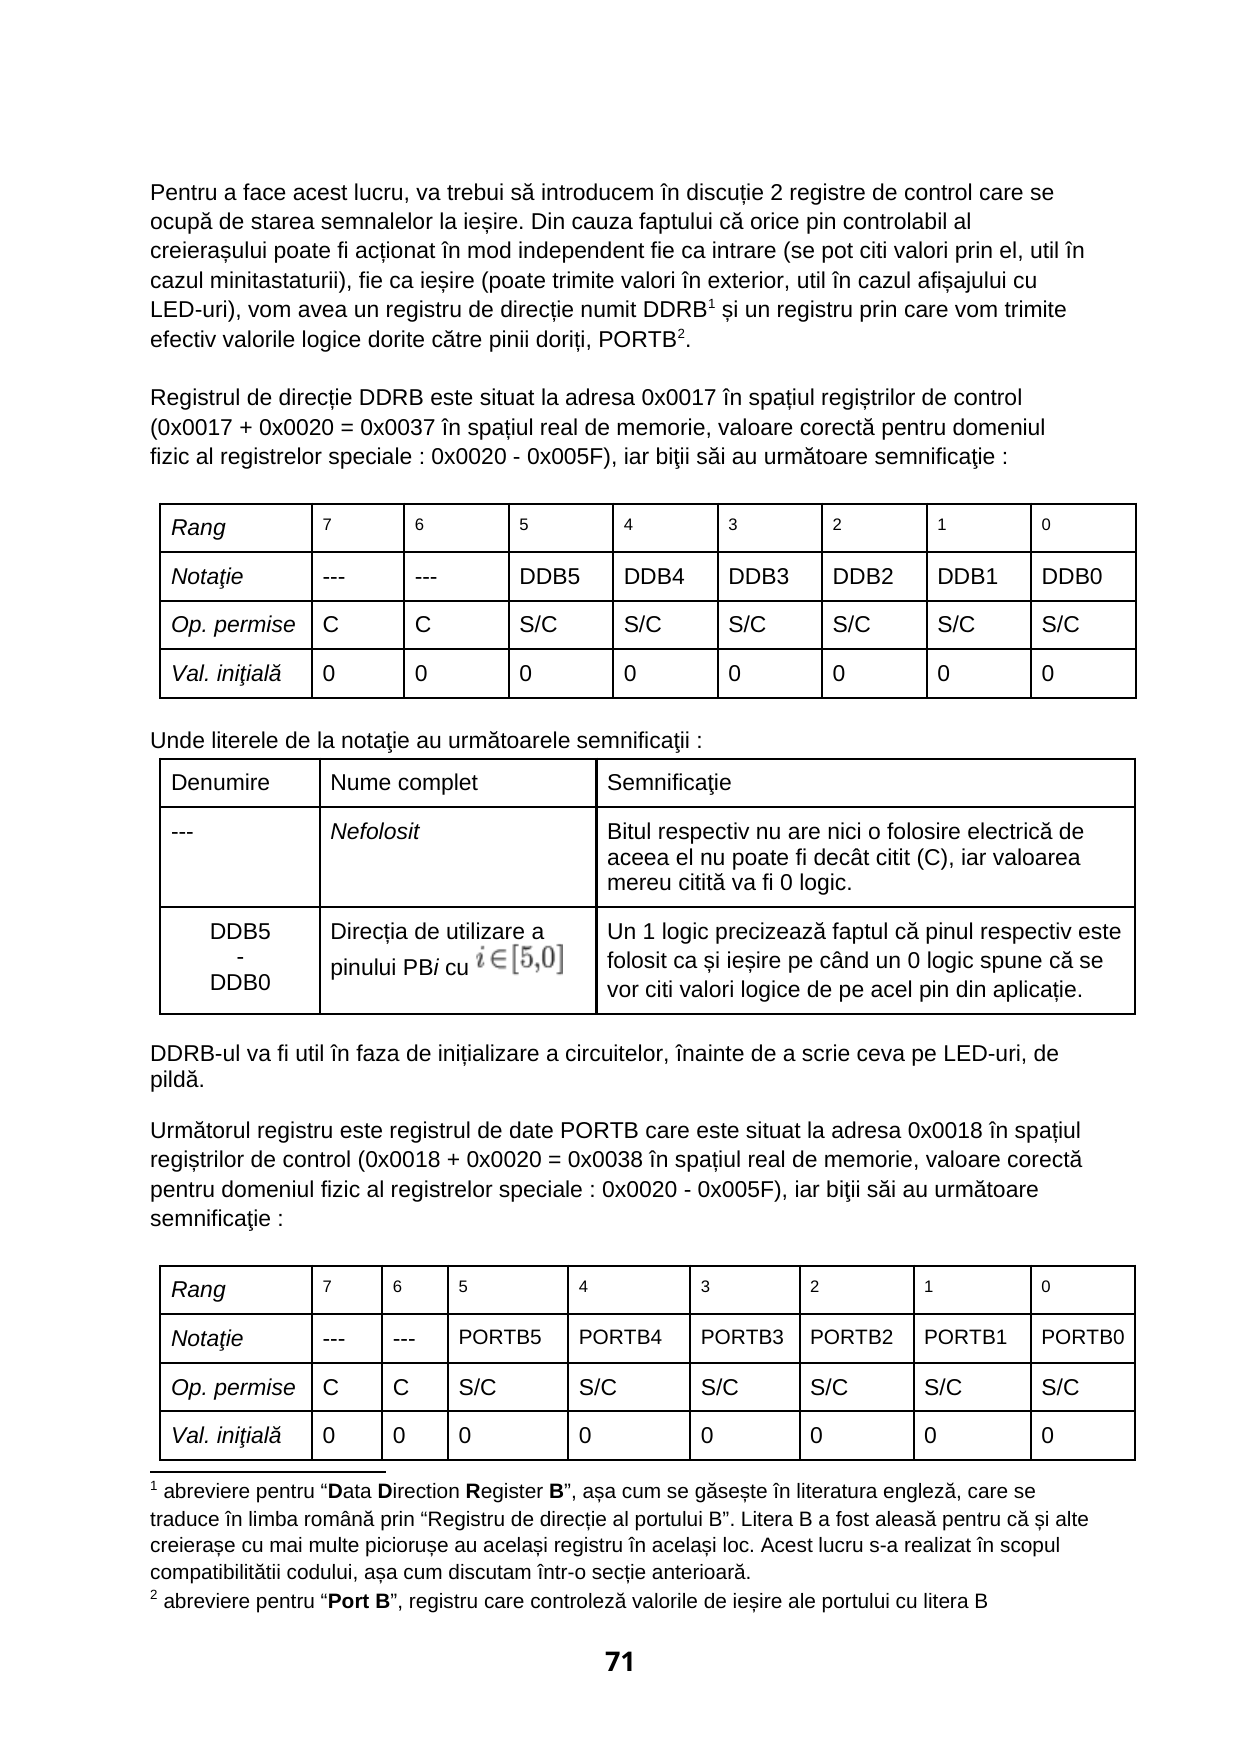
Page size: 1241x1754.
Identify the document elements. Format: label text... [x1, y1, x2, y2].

table_cell --- [405, 553, 508, 599]
table_header 5 [449, 1267, 567, 1313]
table_cell Bitul respectiv nu are nici o folosire electrică de aceea el nu poate fi decât citit (C), iar valoarea mereu citită va fi 0 logic. [598, 808, 1134, 906]
table_cell S/C [823, 602, 926, 648]
text Registrul de direcție DDRB este situat la adresa 0x0017 în spațiul regiștrilor de control (0x0017 + 0x0020 = 0x0037 în spațiul real de memorie, valoare corectă pentru domeniul fizic al registrelor speciale : 0x0020 - 0x005F), iar biţii săi au următoare semnificaţie : [150, 385, 1091, 469]
table_cell S/C [915, 1364, 1030, 1410]
table_header 0 [1032, 1267, 1134, 1313]
table_cell 0 [823, 650, 926, 697]
table_cell 0 [801, 1412, 913, 1459]
table_cell Notaţie [161, 553, 311, 599]
table_cell S/C [1032, 602, 1135, 648]
table_cell DDB5 [510, 553, 612, 599]
table_cell PORTB0 [1032, 1315, 1134, 1362]
table_cell PORTB3 [691, 1315, 799, 1362]
table_header 7 [313, 1267, 381, 1313]
table_cell --- [161, 808, 319, 906]
picture [475, 943, 563, 976]
table_header 5 [510, 505, 612, 551]
table_cell S/C [614, 602, 717, 648]
table_cell Val. iniţială [161, 1412, 311, 1459]
table_cell S/C [569, 1364, 689, 1410]
table_cell C [313, 1364, 381, 1410]
table_header 3 [719, 505, 821, 551]
table_cell Val. iniţială [161, 650, 311, 697]
table_header Rang [161, 505, 311, 551]
text abreviere pentru “Data Direction Register B”, așa cum se găsește în literatura engleză, care se traduce în limba română prin “Registru de direcție al portului B”. Litera B a fost aleasă pentru că și alte creierașe cu mai multe piciorușe au același registru în același loc. Acest lucru s-a realizat în scopul compatibilitătii codului, așa cum discutam într-o secție anterioară. [150, 1478, 1091, 1584]
table_cell C [383, 1364, 447, 1410]
table_header 4 [569, 1267, 689, 1313]
table_cell 0 [313, 1412, 381, 1459]
table_cell 0 [449, 1412, 567, 1459]
table_cell 0 [313, 650, 403, 697]
table_cell DDB4 [614, 553, 717, 599]
table_cell 0 [719, 650, 821, 697]
table_cell C [405, 602, 508, 648]
table_cell DDB3 [719, 553, 821, 599]
table_cell --- [313, 553, 403, 599]
table_cell 0 [405, 650, 508, 697]
table_header 4 [614, 505, 717, 551]
table_header Rang [161, 1267, 311, 1313]
table_cell Op. permise [161, 1364, 311, 1410]
table_cell 0 [383, 1412, 447, 1459]
table_cell PORTB2 [801, 1315, 913, 1362]
table_cell 0 [915, 1412, 1030, 1459]
table_cell Direcția de utilizare a pinului PBi cu [321, 908, 595, 1013]
table_header 2 [801, 1267, 913, 1313]
table_cell S/C [510, 602, 612, 648]
table_cell 0 [510, 650, 612, 697]
table_cell PORTB4 [569, 1315, 689, 1362]
table_cell 0 [928, 650, 1030, 697]
table_cell 0 [614, 650, 717, 697]
table_cell Notaţie [161, 1315, 311, 1362]
table_cell Op. permise [161, 602, 311, 648]
table_cell C [313, 602, 403, 648]
table_cell S/C [1032, 1364, 1134, 1410]
text abreviere pentru “Port B”, registru care controleză valorile de ieșire ale portului cu litera B [150, 1587, 1091, 1613]
text Următorul registru este registrul de date PORTB care este situat la adresa 0x0018 în spațiul regiștrilor de control (0x0018 + 0x0020 = 0x0038 în spațiul real de memorie, valoare corectă pentru domeniul fizic al registrelor speciale : 0x0020 - 0x005F), iar biţii săi au următoare semnificaţie : [150, 1118, 1091, 1231]
text Pentru a face acest lucru, va trebui să introducem în discuție 2 registre de control care se ocupă de starea semnalelor la ieșire. Din cauza faptului că orice pin controlabil al creierașului poate fi acționat în mod independent fie ca intrare (se pot citi valori prin el, util în cazul minitastaturii), fie ca ieșire (poate trimite valori în exterior, util în cazul afișajului cu LED-uri), vom avea un registru de direcție numit DDRB și un registru prin care vom trimite efectiv valorile logice dorite către pinii doriți, PORTB. [150, 179, 1091, 352]
table_cell S/C [801, 1364, 913, 1410]
table_cell --- [383, 1315, 447, 1362]
table_cell Un 1 logic precizează faptul că pinul respectiv este folosit ca și ieșire pe când un 0 logic spune că se vor citi valori logice de pe acel pin din aplicație. [598, 908, 1134, 1013]
table_cell 0 [1032, 650, 1135, 697]
text DDRB-ul va fi util în faza de inițializare a circuitelor, înainte de a scrie ceva pe LED-uri, de pildă. [150, 1041, 1091, 1092]
table_header 6 [405, 505, 508, 551]
table_cell DDB0 [1032, 553, 1135, 599]
table_header 1 [915, 1267, 1030, 1313]
table_cell --- [313, 1315, 381, 1362]
table_header 1 [928, 505, 1030, 551]
table_cell 0 [1032, 1412, 1134, 1459]
table_header Semnificaţie [598, 760, 1134, 806]
table_cell S/C [719, 602, 821, 648]
table_cell 0 [691, 1412, 799, 1459]
table_header 7 [313, 505, 403, 551]
table_header Denumire [161, 760, 319, 806]
table_cell DDB2 [823, 553, 926, 599]
text Unde literele de la notaţie au următoarele semnificaţii : [150, 728, 1091, 754]
table_header Nume complet [321, 760, 595, 806]
table_header 6 [383, 1267, 447, 1313]
table_cell Nefolosit [321, 808, 595, 906]
table_cell DDB1 [928, 553, 1030, 599]
table_cell S/C [691, 1364, 799, 1410]
table_cell DDB5 - DDB0 [161, 908, 319, 1013]
table_cell 0 [569, 1412, 689, 1459]
table_cell PORTB5 [449, 1315, 567, 1362]
table_cell S/C [449, 1364, 567, 1410]
table_header 2 [823, 505, 926, 551]
table_cell S/C [928, 602, 1030, 648]
table_cell PORTB1 [915, 1315, 1030, 1362]
table_header 3 [691, 1267, 799, 1313]
table_header 0 [1032, 505, 1135, 551]
